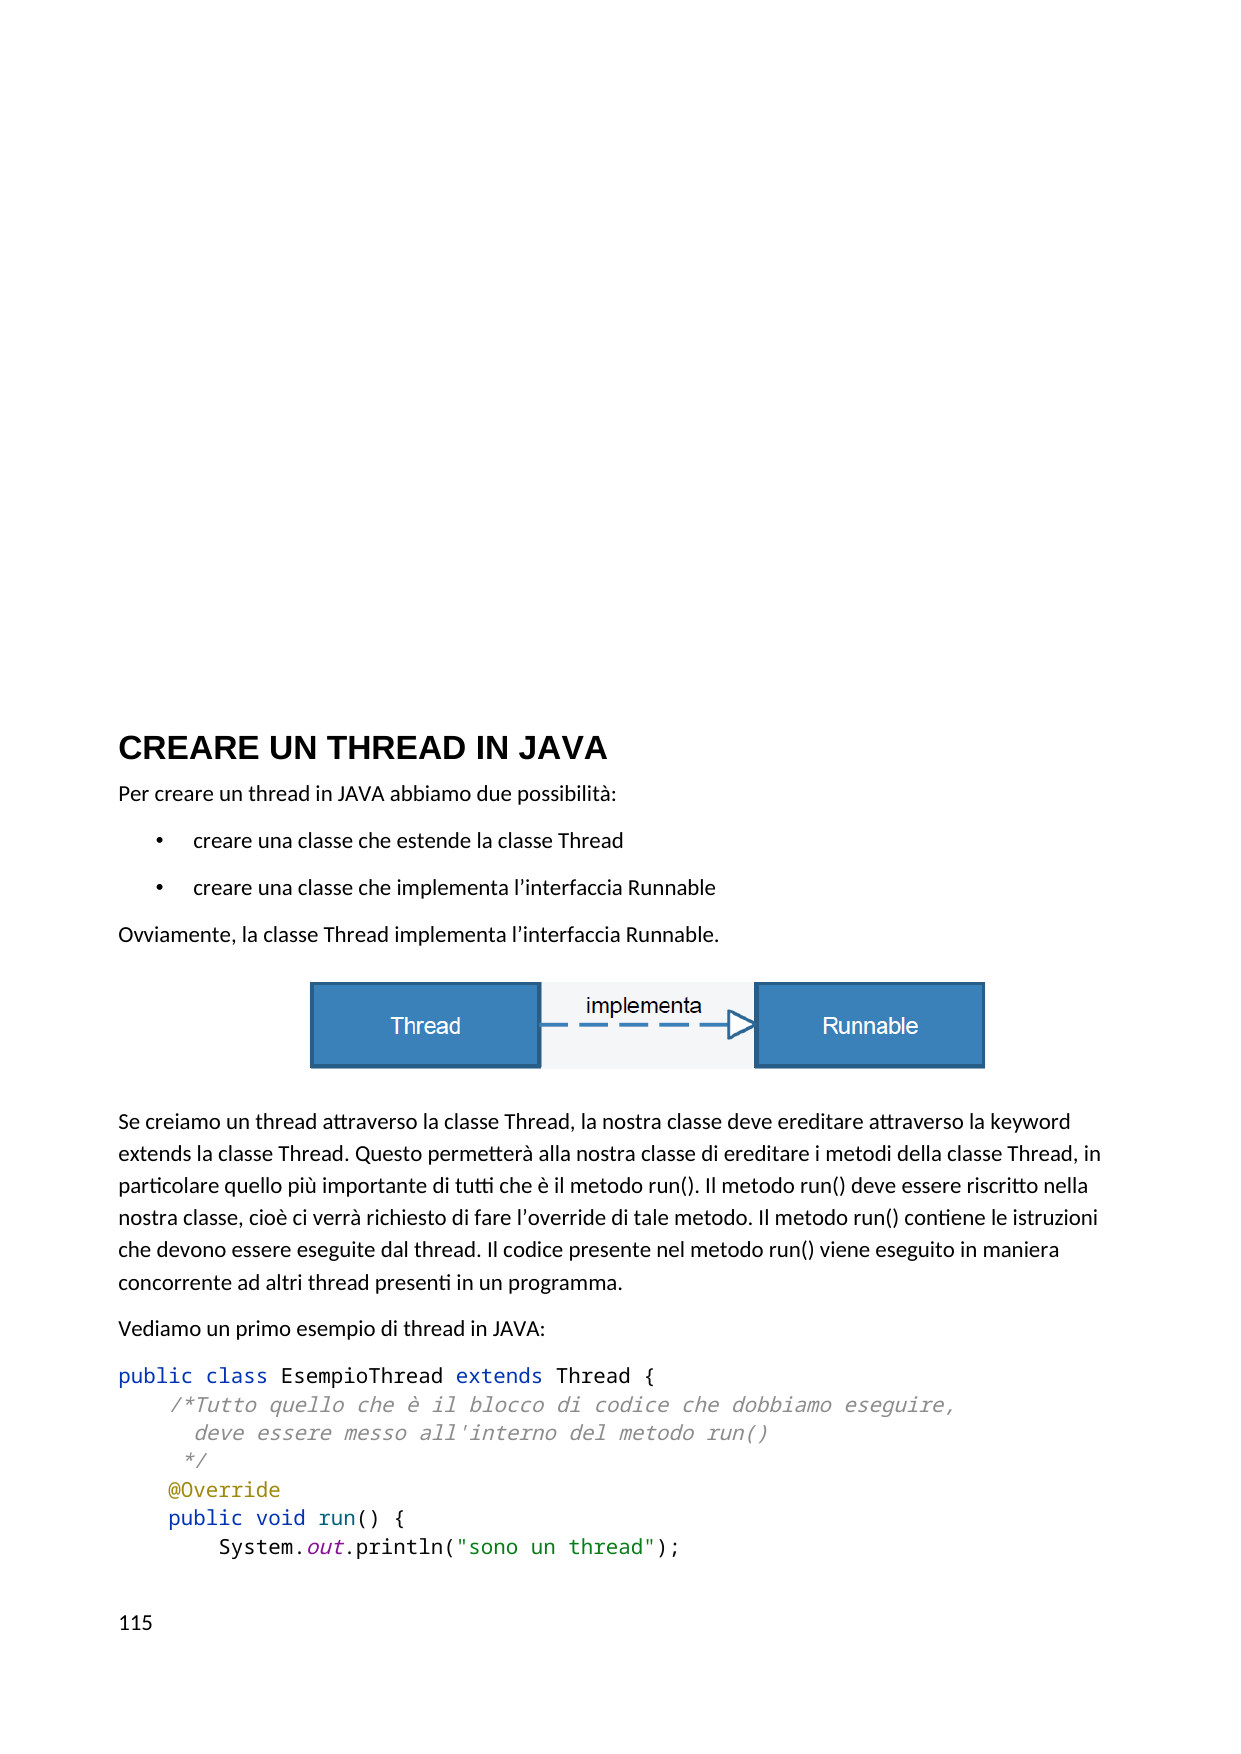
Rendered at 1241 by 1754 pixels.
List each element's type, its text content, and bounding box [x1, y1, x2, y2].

text Per creare un thread in JAVA abbiamo due possibilità: [118, 779, 1122, 807]
list creare una classe che implementa l’interfaccia Runnable [156, 873, 1122, 901]
text Ovviamente, la classe Thread implementa l’interfaccia Runnable. [118, 920, 1122, 948]
text Se creiamo un thread attraverso la classe Thread, la nostra classe deve ereditare attraverso la keyword extends la classe Thread. Questo permetterà alla nostra classe di ereditare i metodi della classe Thread, in particolare quello più importante di tutti che è il metodo run(). Il metodo run() deve essere riscritto nella nostra classe, cioè ci verrà richiesto di fare l’override di tale metodo. Il metodo run() contiene le istruzioni che devono essere eseguite dal thread. Il codice presente nel metodo run() viene eseguito in maniera concorrente ad altri thread presenti in un programma. [118, 1107, 1122, 1296]
picture [309, 982, 986, 1069]
subtitle CREARE UN THREAD IN JAVA [118, 728, 1122, 767]
list creare una classe che estende la classe Thread [156, 826, 1122, 854]
text Vediamo un primo esempio di thread in JAVA: [118, 1314, 1122, 1342]
text public class EsempioThread extends Thread { /*Tutto quello che è il blocco di codice che dobbiamo eseguire, deve essere messo all'interno del metodo run() */ @Override public void run() { System.out.println("sono un thread"); [118, 1361, 1122, 1560]
